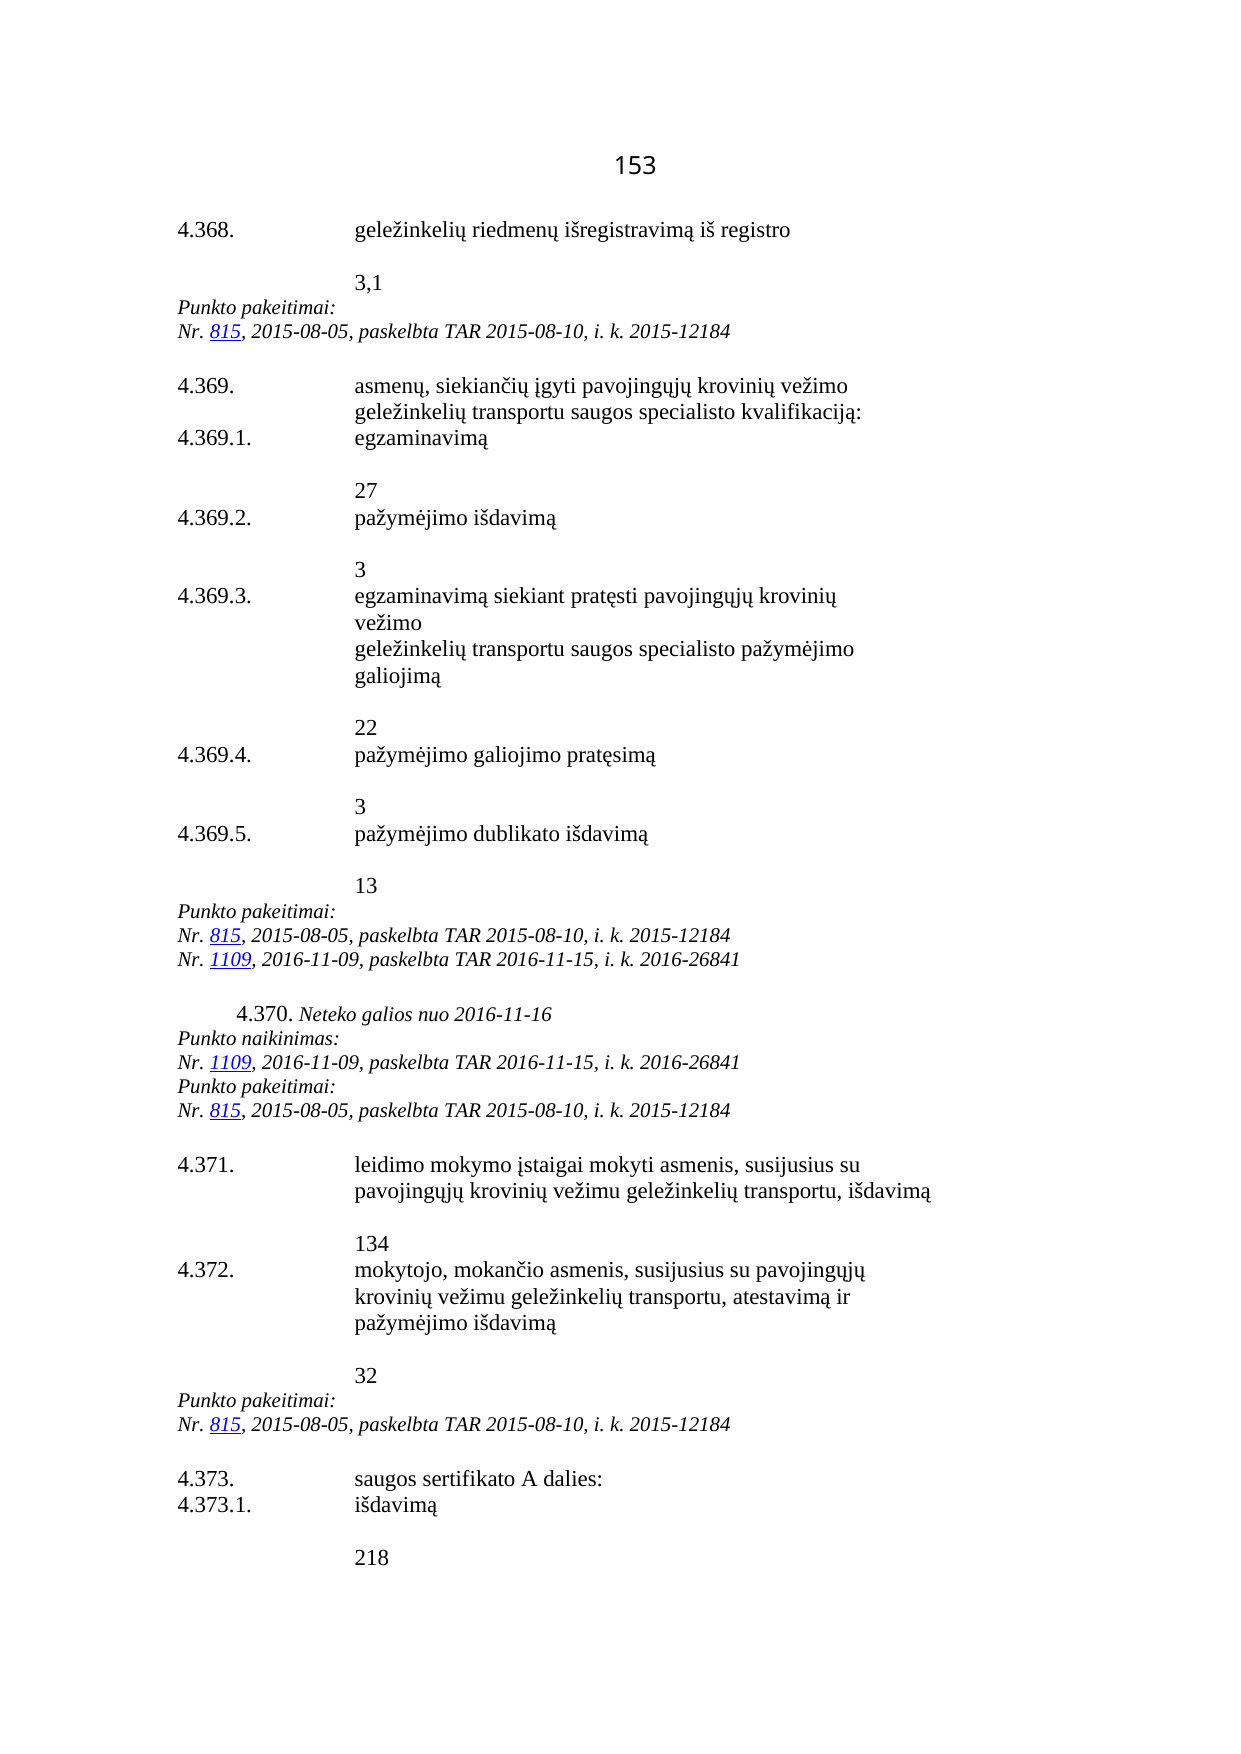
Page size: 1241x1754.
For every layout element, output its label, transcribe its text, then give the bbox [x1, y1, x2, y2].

text Nr. 1109, 2016-11-09, paskelbta TAR 2016-11-15, i. k. 2016-26841 [177, 947, 1093, 971]
text Nr. 815, 2015-08-05, paskelbta TAR 2015-08-10, i. k. 2015-12184 [177, 319, 1093, 343]
text pavojingųjų krovinių vežimu geležinkelių transportu, išdavimą 134 [354, 1177, 945, 1257]
text geležinkelių transportu saugos specialisto pažymėjimo [354, 635, 892, 662]
text Nr. 815, 2015-08-05, paskelbta TAR 2015-08-10, i. k. 2015-12184 [177, 923, 1093, 947]
text geležinkelių transportu saugos specialisto kvalifikaciją: [354, 398, 892, 424]
text Nr. 815, 2015-08-05, paskelbta TAR 2015-08-10, i. k. 2015-12184 [177, 1098, 1093, 1122]
text 4.372. mokytojo, mokančio asmenis, susijusius su pavojingųjų [177, 1257, 945, 1283]
text Nr. 1109, 2016-11-09, paskelbta TAR 2016-11-15, i. k. 2016-26841 [177, 1050, 1093, 1074]
text Punkto naikinimas: [177, 1026, 1093, 1050]
text galiojimą 22 [354, 662, 892, 741]
text 4.369.4. pažymėjimo galiojimo pratęsimą 3 [177, 741, 892, 820]
text 4.368. geležinkelių riedmenų išregistravimą iš registro 3,1 [177, 216, 945, 295]
text Punkto pakeitimai: [177, 1388, 1093, 1412]
text Punkto pakeitimai: [177, 899, 1093, 923]
text 4.369.2. pažymėjimo išdavimą 3 [177, 503, 892, 583]
text pažymėjimo išdavimą 32 [354, 1309, 945, 1388]
text 4.369. asmenų, siekiančių įgyti pavojingųjų krovinių vežimo [177, 372, 892, 398]
text 4.373.1. išdavimą 218 [177, 1492, 892, 1571]
text 4.369.3. egzaminavimą siekiant pratęsti pavojingųjų krovinių vežimo [177, 583, 892, 635]
text 4.369.1. egzaminavimą 27 [177, 424, 892, 503]
text krovinių vežimu geležinkelių transportu, atestavimą ir [354, 1283, 945, 1309]
text 4.369.5. pažymėjimo dublikato išdavimą 13 [177, 820, 892, 899]
text Punkto pakeitimai: [177, 295, 1093, 319]
text 4.370. Neteko galios nuo 2016-11-16 [177, 1000, 1093, 1026]
text 4.373. saugos sertifikato A dalies: [177, 1465, 892, 1492]
text 4.371. leidimo mokymo įstaigai mokyti asmenis, susijusius su [177, 1151, 945, 1177]
text Punkto pakeitimai: [177, 1074, 1093, 1098]
text Nr. 815, 2015-08-05, paskelbta TAR 2015-08-10, i. k. 2015-12184 [177, 1412, 1093, 1436]
